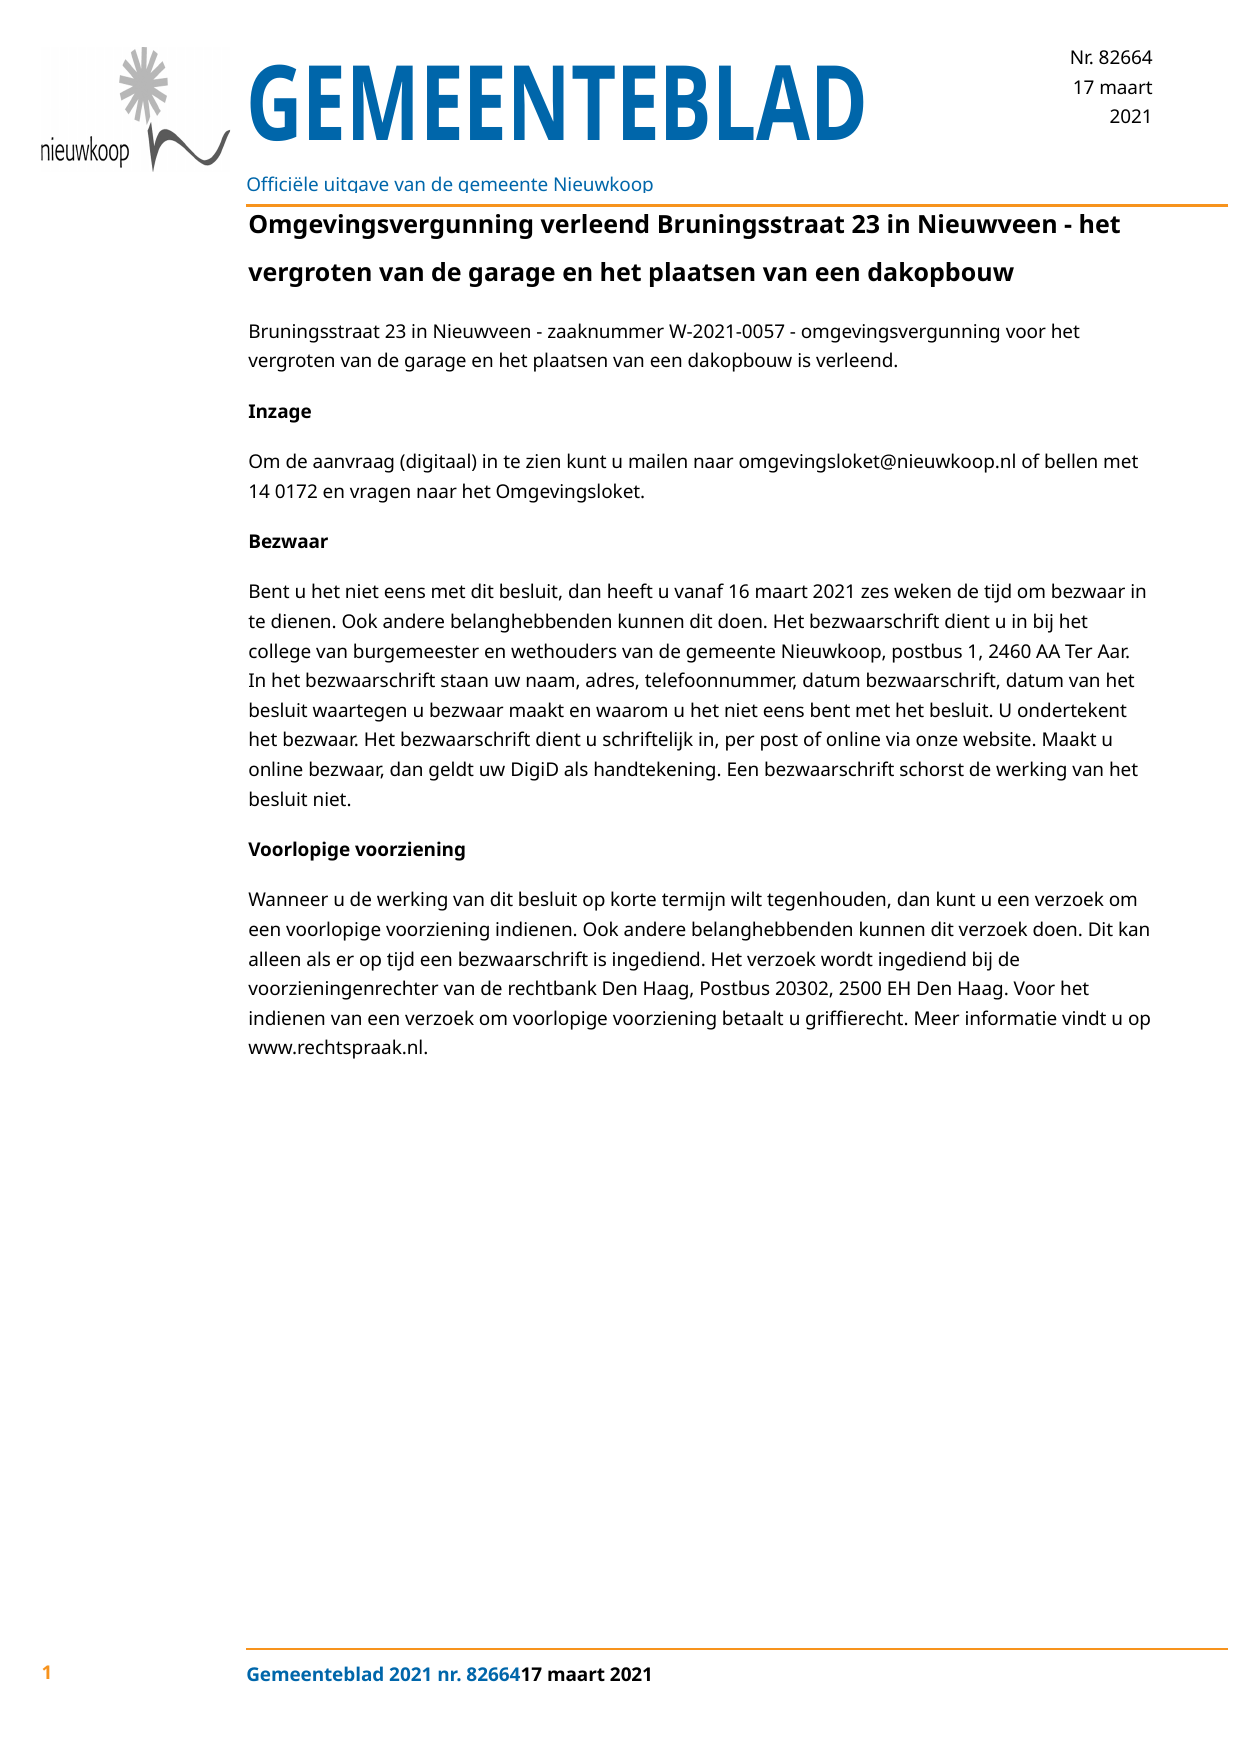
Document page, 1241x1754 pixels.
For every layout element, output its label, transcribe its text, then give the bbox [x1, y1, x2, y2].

text Wanneer u de werking van dit besluit op korte termijn wilt tegenhouden, dan kunt u een verzoek om een voorlopige voorziening indienen. Ook andere belanghebbenden kunnen dit verzoek doen. Dit kan alleen als er op tijd een bezwaarschrift is ingediend. Het verzoek wordt ingediend bij de voorzieningenrechter van de rechtbank Den Haag, Postbus 20302, 2500 EH Den Haag. Voor het indienen van een verzoek om voorlopige voorziening betaalt u griffierecht. Meer informatie vindt u op www.rechtspraak.nl. [248, 887, 1152, 1060]
text Bent u het niet eens met dit besluit, dan heeft u vanaf 16 maart 2021 zes weken de tijd om bezwaar in te dienen. Ook andere belanghebbenden kunnen dit doen. Het bezwaarschrift dient u in bij het college van burgemeester en wethouders van de gemeente Nieuwkoop, postbus 1, 2460 AA Ter Aar. In het bezwaarschrift staan uw naam, adres, telefoonnummer, datum bezwaarschrift, datum van het besluit waartegen u bezwaar maakt en waarom u het niet eens bent met het besluit. U ondertekent het bezwaar. Het bezwaarschrift dient u schriftelijk in, per post of online via onze website. Maakt u online bezwaar, dan geldt uw DigiD als handtekening. Een bezwaarschrift schorst de werking van het besluit niet. [248, 579, 1152, 812]
picture [41, 47, 231, 172]
text Voorlopige voorziening [248, 836, 1152, 862]
text Omgevingsvergunning verleend Bruningsstraat 23 in Nieuwveen - het vergroten van de garage en het plaatsen van een dakopbouw [248, 207, 1152, 288]
text Inzage [248, 398, 1152, 424]
text Bruningsstraat 23 in Nieuwveen - zaaknummer W-2021-0057 - omgevingsvergunning voor het vergroten van de garage en het plaatsen van een dakopbouw is verleend. [248, 318, 1152, 373]
text Om de aanvraag (digitaal) in te zien kunt u mailen naar omgevingsloket@nieuwkoop.nl of bellen met 14 0172 en vragen naar het Omgevingsloket. [248, 448, 1152, 504]
text Bezwaar [248, 528, 1152, 554]
